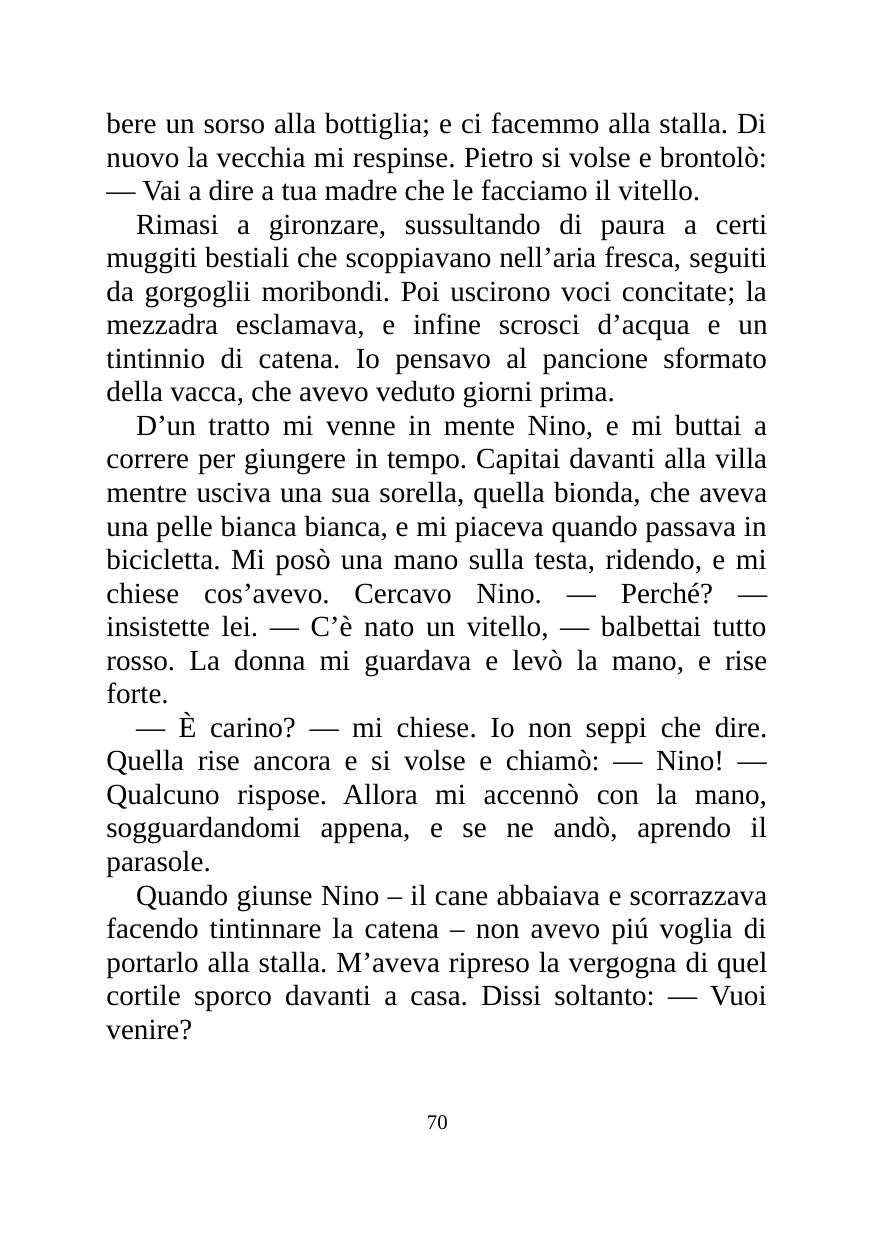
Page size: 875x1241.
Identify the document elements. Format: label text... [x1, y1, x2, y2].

text Quando giunse Nino – il cane abbaiava e scorrazzava facendo tintinnare la catena – non avevo piú voglia di portarlo alla stalla. M’aveva ripreso la vergogna di quel cortile sporco davanti a casa. Dissi soltanto: — Vuoi venire? [106, 878, 768, 1045]
text D’un tratto mi venne in mente Nino, e mi buttai a correre per giungere in tempo. Capitai davanti alla villa mentre usciva una sua sorella, quella bionda, che aveva una pelle bianca bianca, e mi piaceva quando passava in bicicletta. Mi posò una mano sulla testa, ridendo, e mi chiese cos’avevo. Cercavo Nino. — Perché? — insistette lei. — C’è nato un vitello, — balbettai tutto rosso. La donna mi guardava e levò la mano, e rise forte. [106, 408, 768, 710]
text Rimasi a gironzare, sussultando di paura a certi muggiti bestiali che scoppiavano nell’aria fresca, seguiti da gorgoglii moribondi. Poi uscirono voci concitate; la mezzadra esclamava, e infine scrosci d’acqua e un tintinnio di catena. Io pensavo al pancione sformato della vacca, che avevo veduto giorni prima. [106, 207, 768, 408]
text — È carino? — mi chiese. Io non seppi che dire. Quella rise ancora e si volse e chiamò: — Nino! — Qualcuno rispose. Allora mi accennò con la mano, sogguardandomi appena, e se ne andò, aprendo il parasole. [106, 710, 768, 878]
text bere un sorso alla bottiglia; e ci facemmo alla stalla. Di nuovo la vecchia mi respinse. Pietro si volse e brontolò: — Vai a dire a tua madre che le facciamo il vitello. [106, 106, 768, 207]
